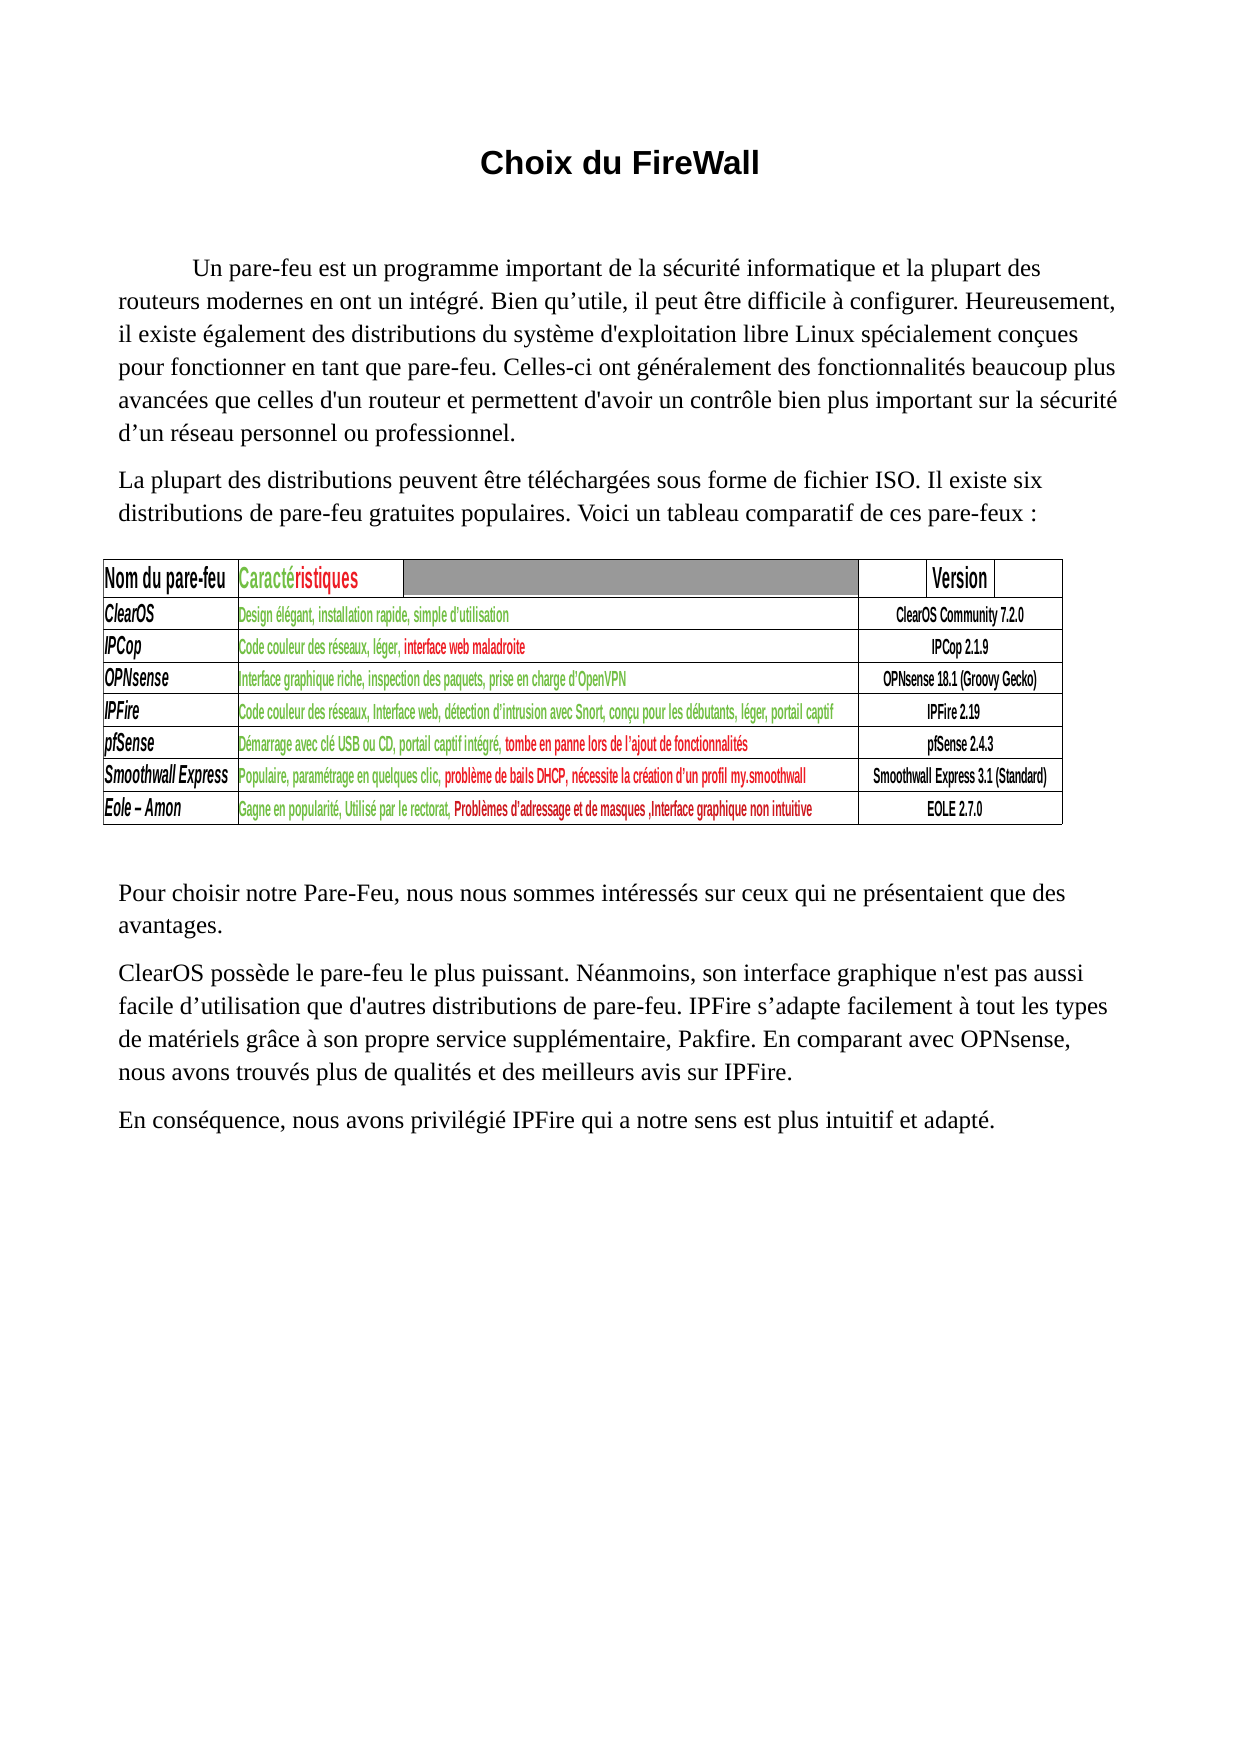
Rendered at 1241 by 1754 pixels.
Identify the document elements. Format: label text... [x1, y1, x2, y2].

text En conséquence, nous avons privilégié IPFire qui a notre sens est plus intuitif et adapté. [118, 1105, 1122, 1134]
text Un pare-feu est un programme important de la sécurité informatique et la plupart des routeurs modernes en ont un intégré. Bien qu’utile, il peut être difficile à configurer. Heureusement, il existe également des distributions du système d'exploitation libre Linux spécialement conçues pour fonctionner en tant que pare-feu. Celles-ci ont généralement des fonctionnalités beaucoup plus avancées que celles d'un routeur et permettent d'avoir un contrôle bien plus important sur la sécurité d’un réseau personnel ou professionnel. [118, 253, 1122, 447]
text ClearOS possède le pare-feu le plus puissant. Néanmoins, son interface graphique n'est pas aussi facile d’utilisation que d'autres distributions de pare-feu. IPFire s’adapte facilement à tout les types de matériels grâce à son propre service supplémentaire, Pakfire. En comparant avec OPNsense, nous avons trouvés plus de qualités et des meilleurs avis sur IPFire. [118, 958, 1122, 1086]
title Choix du FireWall [118, 143, 1122, 182]
text La plupart des distributions peuvent être téléchargées sous forme de fichier ISO. Il existe six distributions de pare-feu gratuites populaires. Voici un tableau comparatif de ces pare-feux : [118, 465, 1122, 527]
text Pour choisir notre Pare-Feu, nous nous sommes intéressés sur ceux qui ne présentaient que des avantages. [118, 878, 1122, 939]
